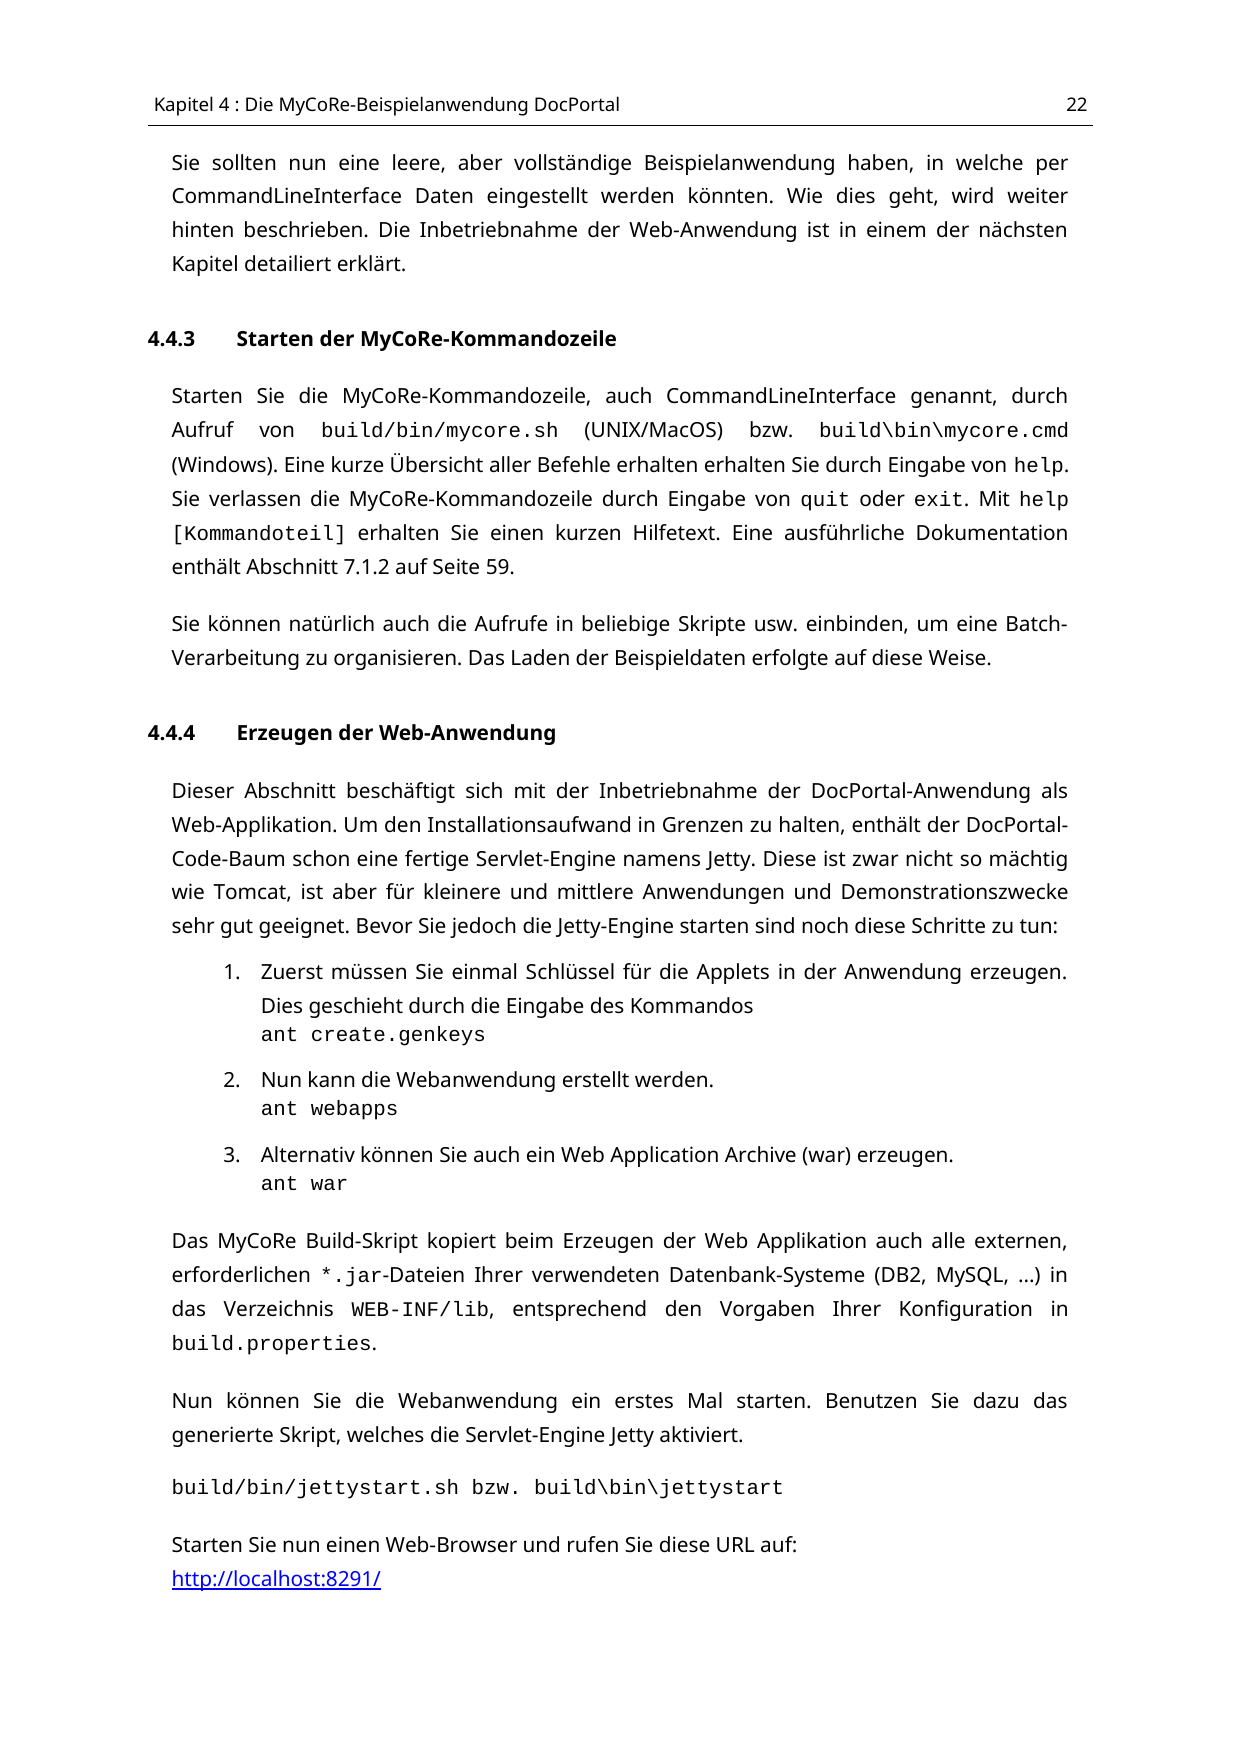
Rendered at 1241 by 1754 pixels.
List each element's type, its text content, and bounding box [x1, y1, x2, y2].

text Dieser Abschnitt beschäftigt sich mit der Inbetriebnahme der DocPortal-Anwendung als Web-Applikation. Um den Installationsaufwand in Grenzen zu halten, enthält der DocPortal-Code-Baum schon eine fertige Servlet-Engine namens Jetty. Diese ist zwar nicht so mächtig wie Tomcat, ist aber für kleinere und mittlere Anwendungen und Demonstrationszwecke sehr gut geeignet. Bevor Sie jedoch die Jetty-Engine starten sind noch diese Schritte zu tun: [171, 776, 1069, 939]
text Sie können natürlich auch die Aufrufe in beliebige Skripte usw. einbinden, um eine Batch-Verarbeitung zu organisieren. Das Laden der Beispieldaten erfolgte auf diese Weise. [171, 609, 1069, 672]
text Starten Sie nun einen Web-Browser und rufen Sie diese URL auf: http://localhost:8291/ [171, 1530, 1069, 1592]
subtitle Erzeugen der Web-Anwendung [148, 718, 1092, 747]
text Das MyCoRe Build-Skript kopiert beim Erzeugen der Web Applikation auch alle externen, erforderlichen *.jar-Dateien Ihrer verwendeten Datenbank-Systeme (DB2, MySQL, ...) in das Verzeichnis WEB-INF/lib, entsprechend den Vorgaben Ihrer Konfiguration in build.properties. [171, 1226, 1069, 1357]
list Nun kann die Webanwendung erstellt werden. ant webapps [185, 1065, 1069, 1122]
text build/bin/jettystart.sh bzw. build\bin\jettystart [171, 1477, 1069, 1501]
text Sie sollten nun eine leere, aber vollständige Beispielanwendung haben, in welche per CommandLineInterface Daten eingestellt werden könnten. Wie dies geht, wird weiter hinten beschrieben. Die Inbetriebnahme der Web-Anwendung ist in einem der nächsten Kapitel detailiert erklärt. [171, 148, 1069, 277]
text Starten Sie die MyCoRe-Kommandozeile, auch CommandLineInterface genannt, durch Aufruf von build/bin/mycore.sh (UNIX/MacOS) bzw. build\bin\mycore.cmd (Windows). Eine kurze Übersicht aller Befehle erhalten erhalten Sie durch Eingabe von help. Sie verlassen die MyCoRe-Kommandozeile durch Eingabe von quit oder exit. Mit help [Kommandoteil] erhalten Sie einen kurzen Hilfetext. Eine ausführliche Dokumentation enthält Abschnitt 7.1.2 auf Seite 57. [171, 382, 1069, 580]
list Zuerst müssen Sie einmal Schlüssel für die Applets in der Anwendung erzeugen. Dies geschieht durch die Eingabe des Kommandos ant create.genkeys [185, 957, 1069, 1047]
text Nun können Sie die Webanwendung ein erstes Mal starten. Benutzen Sie dazu das generierte Skript, welches die Servlet-Engine Jetty aktiviert. [171, 1386, 1069, 1448]
list Alternativ können Sie auch ein Web Application Archive (war) erzeugen. ant war [185, 1140, 1069, 1196]
subtitle Starten der MyCoRe-Kommandozeile [148, 324, 1092, 352]
